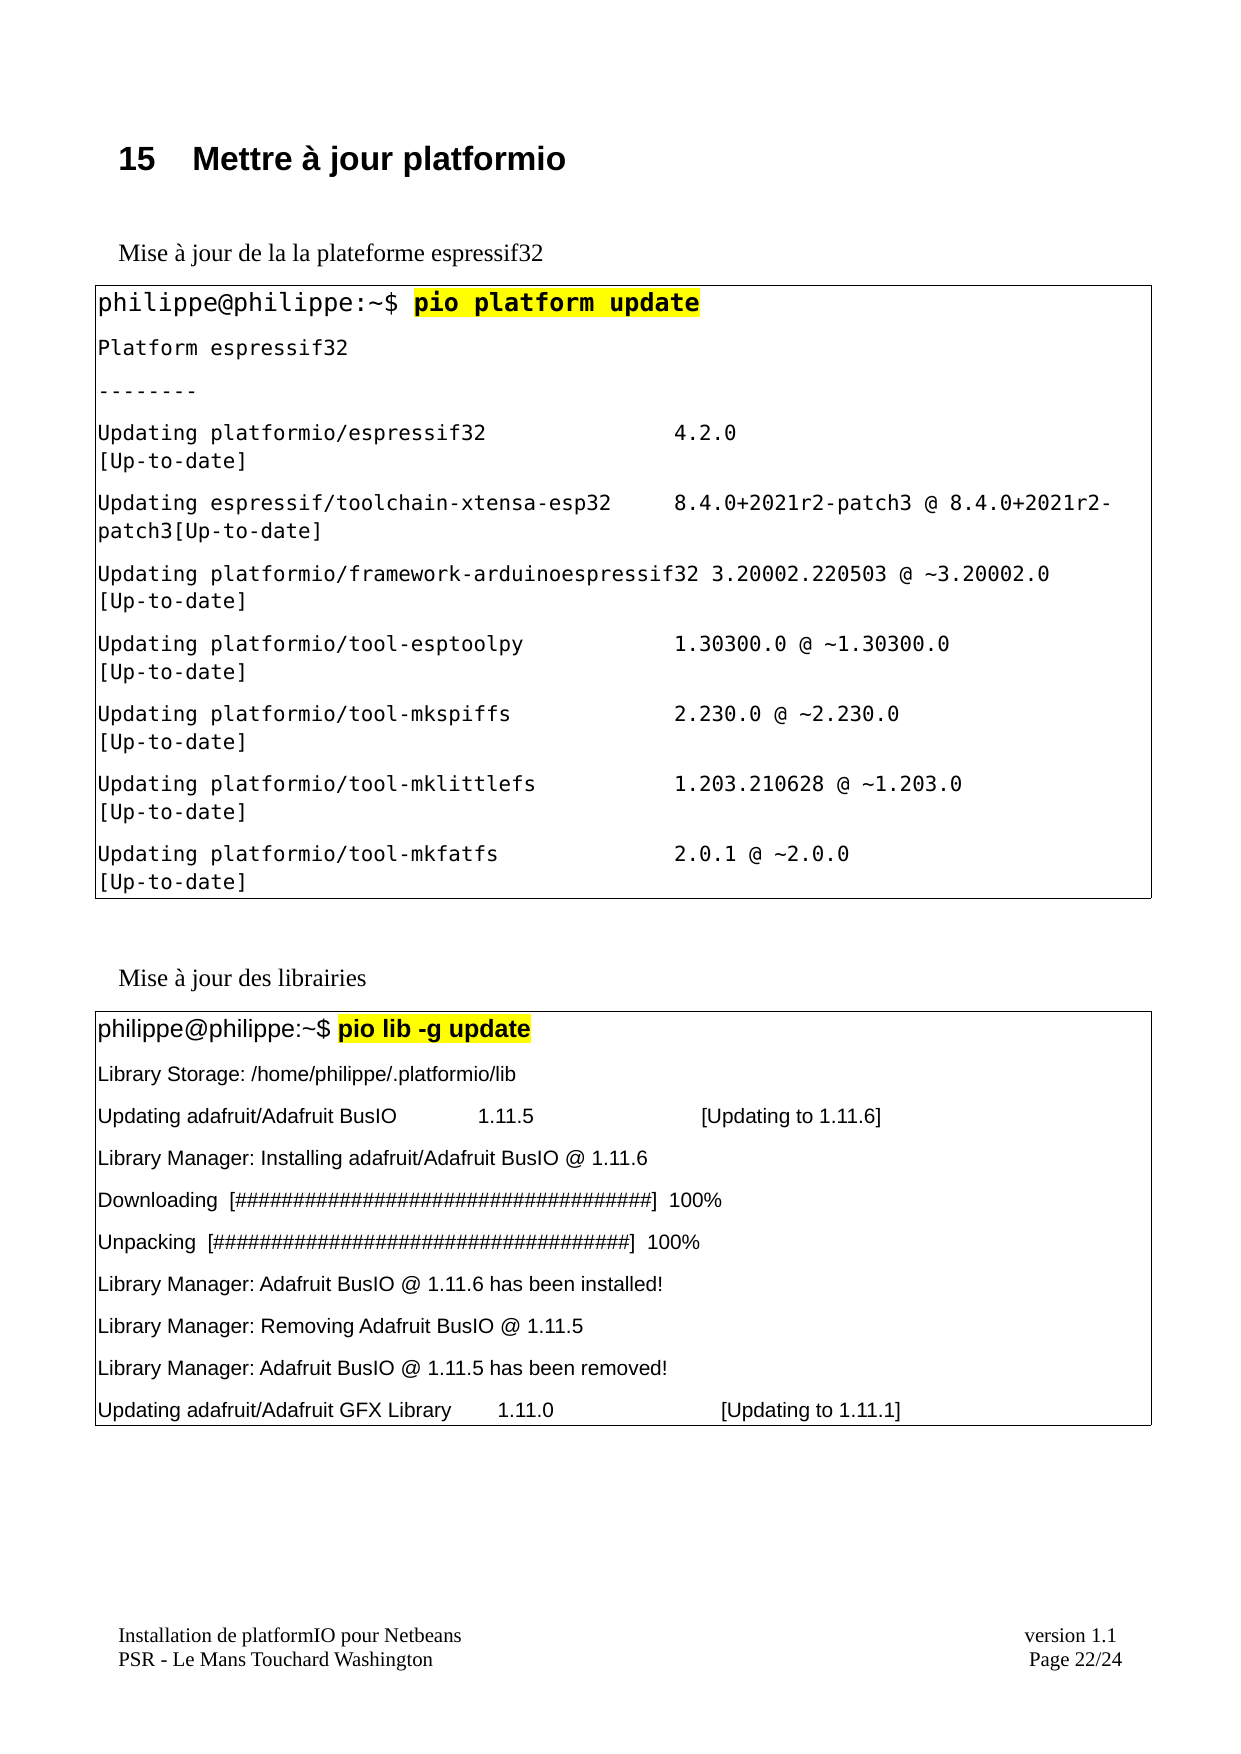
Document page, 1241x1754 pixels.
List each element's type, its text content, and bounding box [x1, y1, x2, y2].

subtitle Mettre à jour platformio [118, 139, 1151, 178]
text Mise à jour des librairies [118, 963, 1151, 992]
text Library Manager: Adafruit BusIO @ 1.11.6 has been installed! [96, 1269, 1151, 1296]
text Library Manager: Adafruit BusIO @ 1.11.5 has been removed! [96, 1353, 1151, 1380]
text Unpacking [####################################] 100% [96, 1227, 1151, 1254]
text Updating platformio/framework-arduinoespressif32 3.20002.220503 @ ~3.20002.0 [Up-to-date] [96, 559, 1151, 614]
text Updating adafruit/Adafruit GFX Library 1.11.0 [Updating to 1.11.1] [96, 1395, 1151, 1425]
text Platform espressif32 [96, 333, 1151, 361]
text philippe@philippe:~$ pio platform update [96, 286, 1151, 317]
text Library Storage: /home/philippe/.platformio/lib [96, 1058, 1151, 1086]
text Downloading [####################################] 100% [96, 1185, 1151, 1212]
text Updating espressif/toolchain-xtensa-esp32 8.4.0+2021r2-patch3 @ 8.4.0+2021r2-patch3[Up-to-date] [96, 488, 1151, 543]
text Mise à jour de la la plateforme espressif32 [118, 238, 1151, 266]
text -------- [96, 376, 1151, 403]
text Updating platformio/tool-mkspiffs 2.230.0 @ ~2.230.0 [Up-to-date] [96, 699, 1151, 754]
text Updating platformio/tool-esptoolpy 1.30300.0 @ ~1.30300.0 [Up-to-date] [96, 629, 1151, 684]
text Library Manager: Removing Adafruit BusIO @ 1.11.5 [96, 1311, 1151, 1338]
text Library Manager: Installing adafruit/Adafruit BusIO @ 1.11.6 [96, 1143, 1151, 1170]
text philippe@philippe:~$ pio lib -g update [96, 1012, 1151, 1043]
text Updating adafruit/Adafruit BusIO 1.11.5 [Updating to 1.11.6] [96, 1101, 1151, 1128]
text Updating platformio/espressif32 4.2.0 [Up-to-date] [96, 418, 1151, 473]
text Updating platformio/tool-mkfatfs 2.0.1 @ ~2.0.0 [Up-to-date] [96, 839, 1151, 898]
text Updating platformio/tool-mklittlefs 1.203.210628 @ ~1.203.0 [Up-to-date] [96, 769, 1151, 824]
